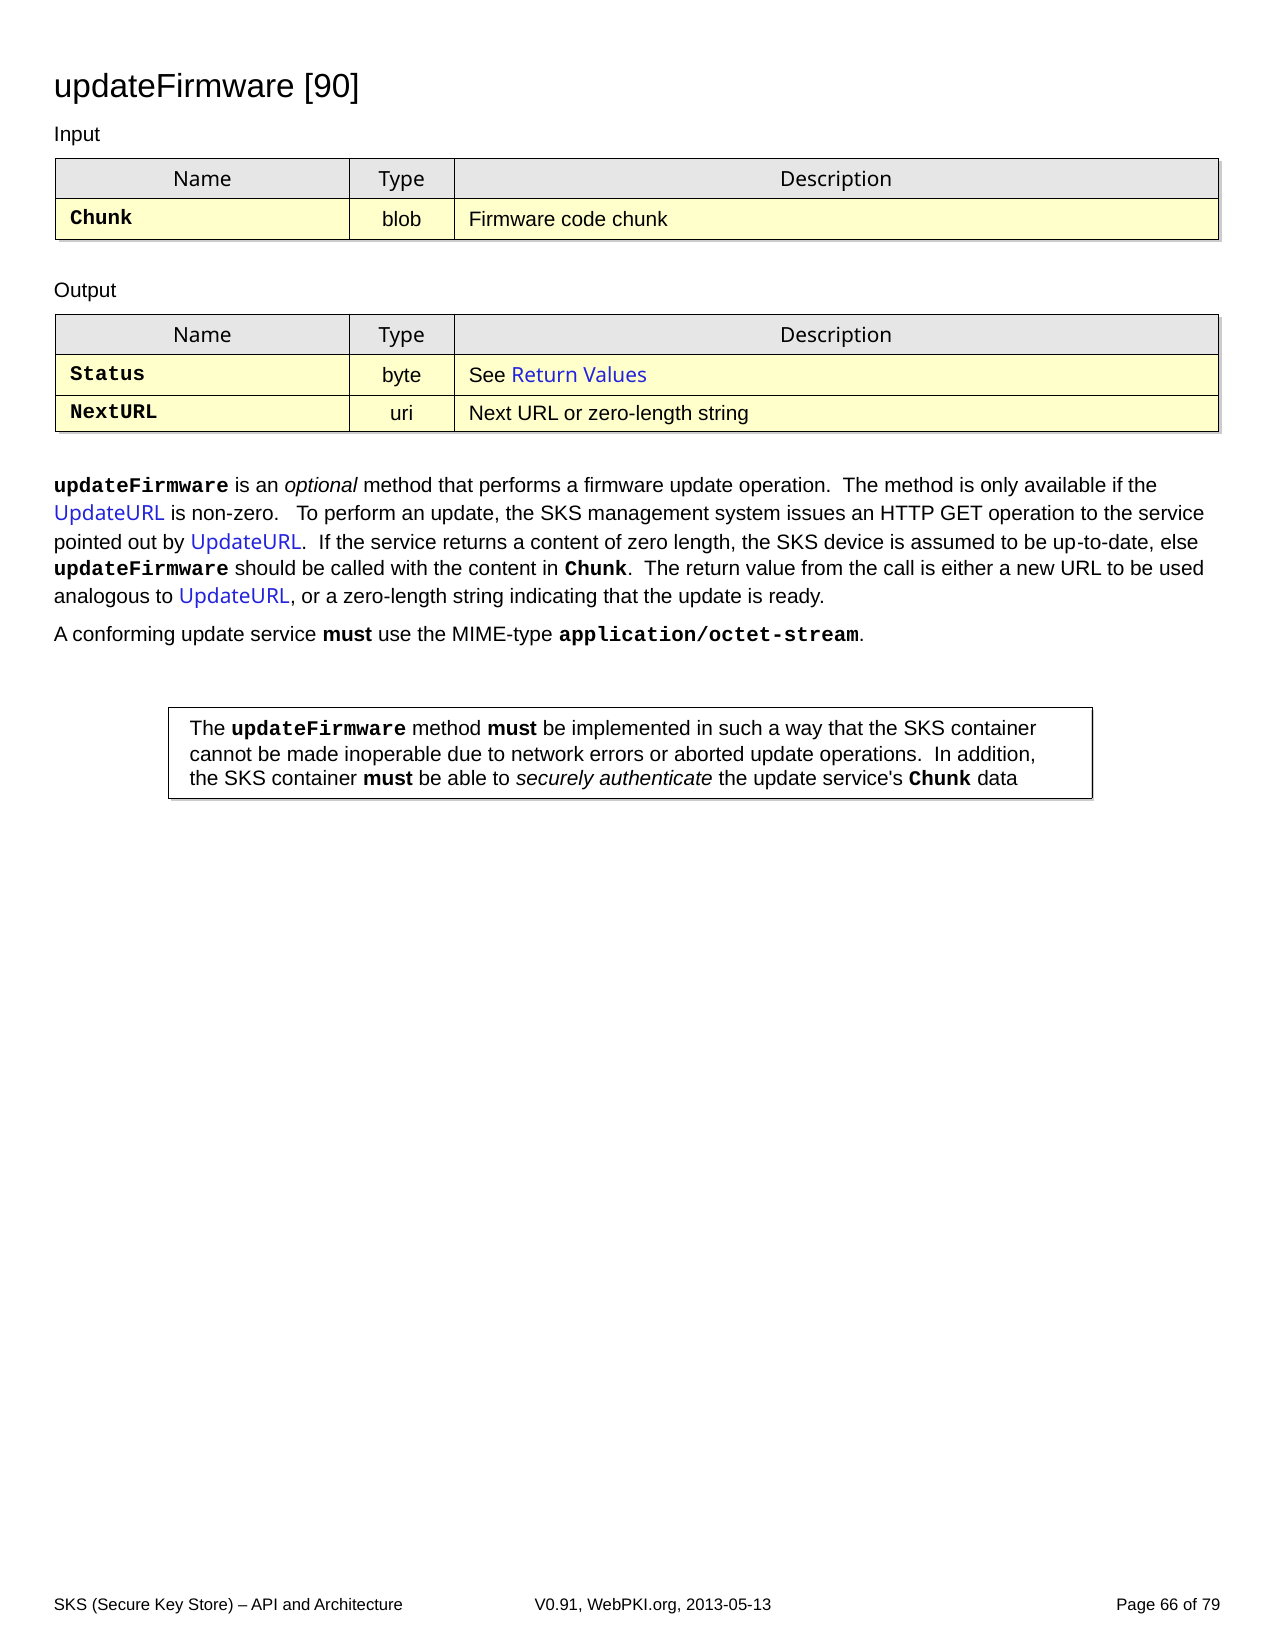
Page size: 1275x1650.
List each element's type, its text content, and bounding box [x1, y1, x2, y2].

table_cell byte [350, 355, 454, 395]
table_cell Firmware code chunk [455, 199, 1218, 239]
table_header Name [56, 315, 349, 354]
table_cell See Return Values [455, 355, 1218, 395]
text updateFirmware is an optional method that performs a firmware update operation. The method is only available if the UpdateURL is non-zero. To perform an update, the SKS management system issues an HTTP GET operation to the service pointed out by UpdateURL. If the service returns a content of zero length, the SKS device is assumed to be up‑to‑date, else updateFirmware should be called with the content in Chunk. The return value from the call is either a new URL to be used analogous to UpdateURL, or a zero-length string indicating that the update is ready. [54, 470, 1221, 610]
text Input [54, 122, 1221, 146]
table_header Description [455, 315, 1218, 354]
text A conforming update service must use the MIME-type application/octet-stream. [54, 621, 1221, 647]
table_cell uri [350, 396, 454, 431]
table_header Type [350, 315, 454, 354]
table_cell blob [350, 199, 454, 239]
text Output [54, 278, 1221, 302]
table_cell Chunk [56, 199, 349, 239]
table_header Description [455, 159, 1218, 198]
subtitle updateFirmware [90] [54, 66, 1221, 104]
table_cell Status [56, 355, 349, 395]
table_header The updateFirmware method must be implemented in such a way that the SKS container cannot be made inoperable due to network errors or aborted update operations. In addition, the SKS container must be able to securely authenticate the update service's Chunk data [169, 708, 1092, 798]
table_cell Next URL or zero-length string [455, 396, 1218, 431]
table_header Type [350, 159, 454, 198]
table_cell NextURL [56, 396, 349, 431]
table_header Name [56, 159, 349, 198]
